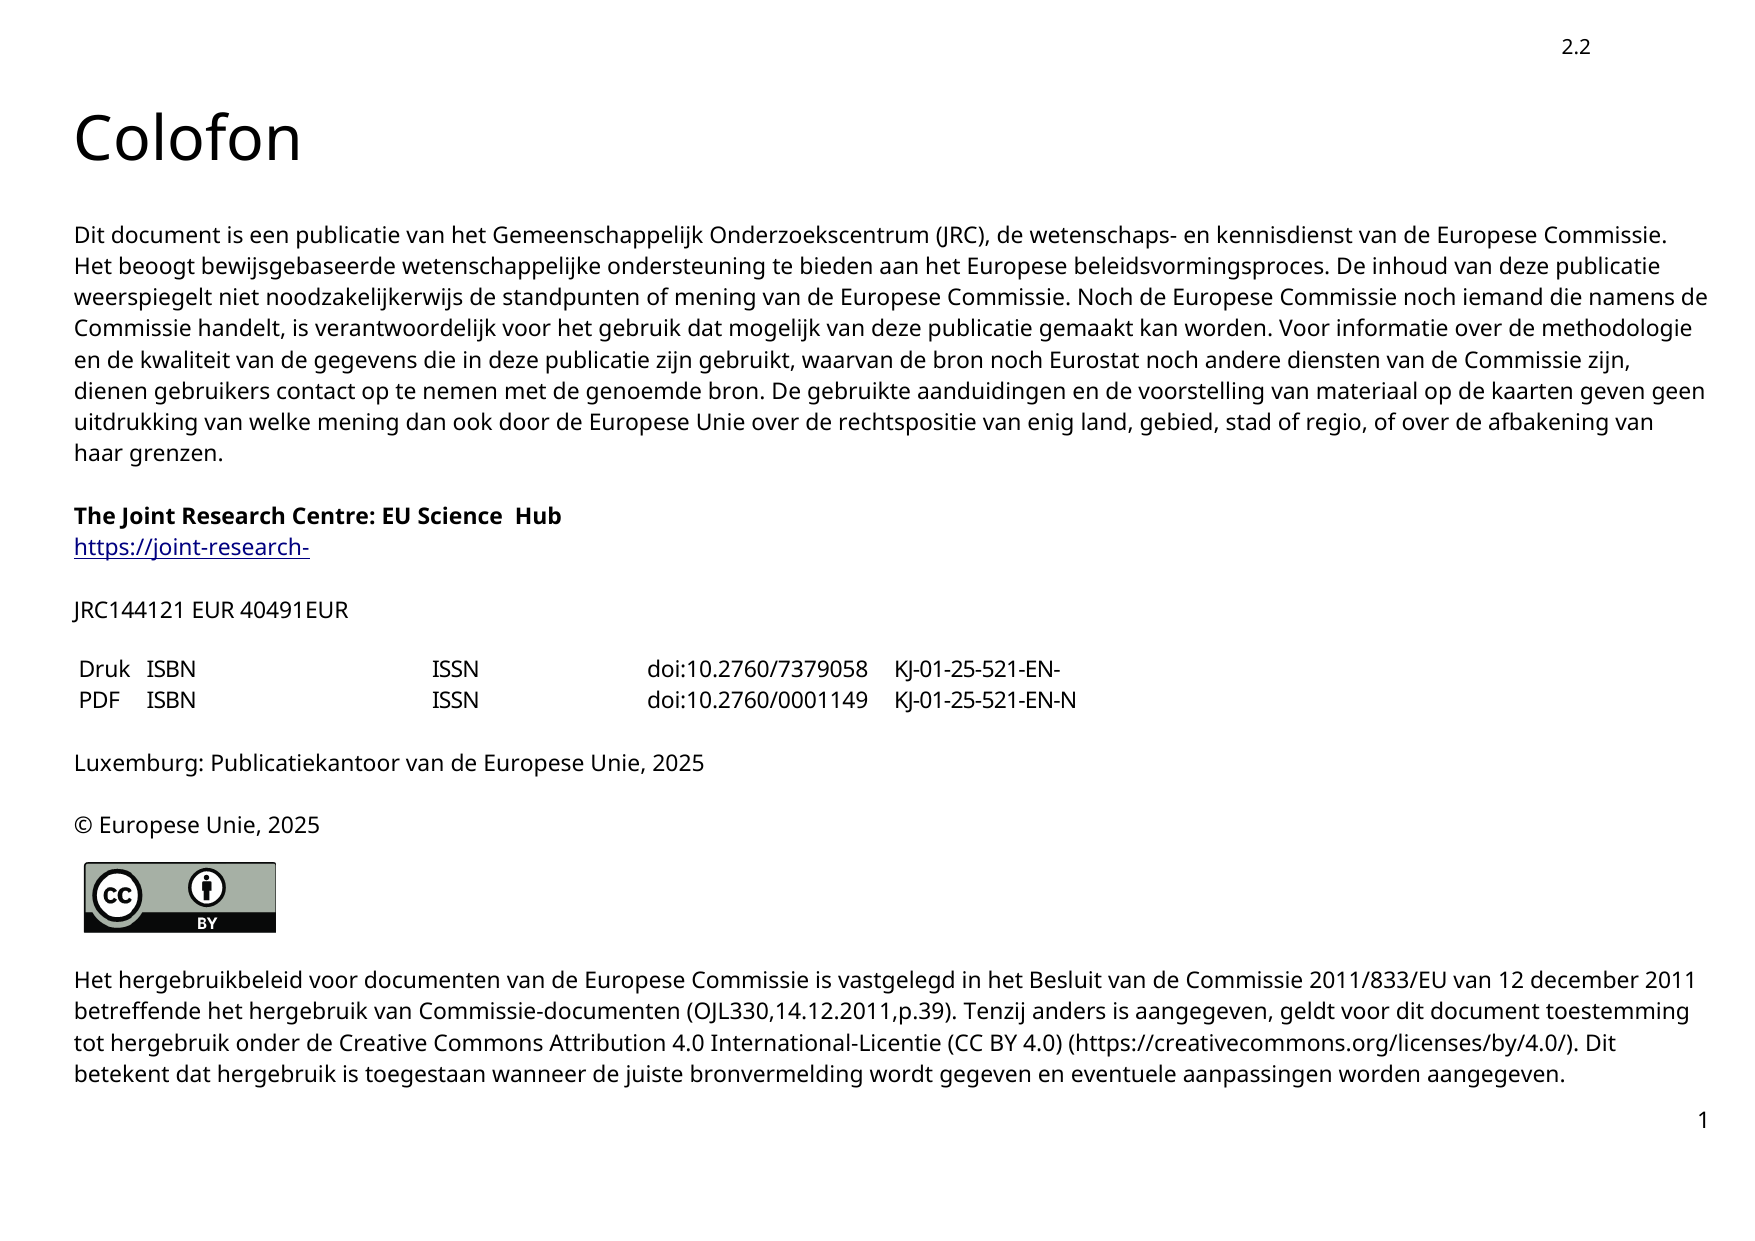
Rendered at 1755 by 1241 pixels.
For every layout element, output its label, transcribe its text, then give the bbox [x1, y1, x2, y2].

table_cell KJ-01-25-521-EN-N [894, 685, 1096, 716]
text Het hergebruikbeleid voor documenten van de Europese Commissie is vastgelegd in het Besluit van de Commissie 2011/833/EU van 12 december 2011 betreffende het hergebruik van Commissie-documenten (OJL330,14.12.2011,p.39). Tenzij anders is aangegeven, geldt voor dit document toestemming tot hergebruik onder de Creative Commons Attribution 4.0 International-Licentie (CC BY 4.0) (https://creativecommons.org/licenses/by/4.0/). Dit betekent dat hergebruik is toegestaan wanneer de juiste bronvermelding wordt gegeven en eventuele aanpassingen worden aangegeven. [74, 964, 1710, 1089]
table_header KJ-01-25-521-EN- [894, 653, 1096, 684]
table_cell ISSN [432, 685, 647, 716]
text Luxemburg: Publicatiekantoor van de Europese Unie, 2025 [74, 747, 1710, 778]
subtitle Colofon [74, 94, 1710, 179]
table_header ISBN [146, 653, 432, 684]
table_header ISSN [432, 653, 647, 684]
table_cell doi:10.2760/0001149 [647, 685, 894, 716]
text https://joint-research- [74, 531, 1710, 562]
table_cell ISBN [146, 685, 432, 716]
text Dit document is een publicatie van het Gemeenschappelijk Onderzoekscentrum (JRC), de wetenschaps- en kennisdienst van de Europese Commissie. Het beoogt bewijsgebaseerde wetenschappelijke ondersteuning te bieden aan het Europese beleidsvormingsproces. De inhoud van deze publicatie weerspiegelt niet noodzakelijkerwijs de standpunten of mening van de Europese Commissie. Noch de Europese Commissie noch iemand die namens de Commissie handelt, is verantwoordelijk voor het gebruik dat mogelijk van deze publicatie gemaakt kan worden. Voor informatie over de methodologie en de kwaliteit van de gegevens die in deze publicatie zijn gebruikt, waarvan de bron noch Eurostat noch andere diensten van de Commissie zijn, dienen gebruikers contact op te nemen met de genoemde bron. De gebruikte aanduidingen en de voorstelling van materiaal op de kaarten geven geen uitdrukking van welke mening dan ook door de Europese Unie over de rechtspositie van enig land, gebied, stad of regio, of over de afbakening van haar grenzen. [74, 218, 1710, 468]
table_header doi:10.2760/7379058 [647, 653, 894, 684]
text The Joint Research Centre: EU Science Hub [74, 500, 1710, 531]
text © Europese Unie, 2025 [74, 809, 1710, 841]
table_cell PDF [78, 685, 146, 716]
table_header Druk [78, 653, 146, 684]
text JRC144121 EUR 40491EUR [74, 593, 1710, 625]
